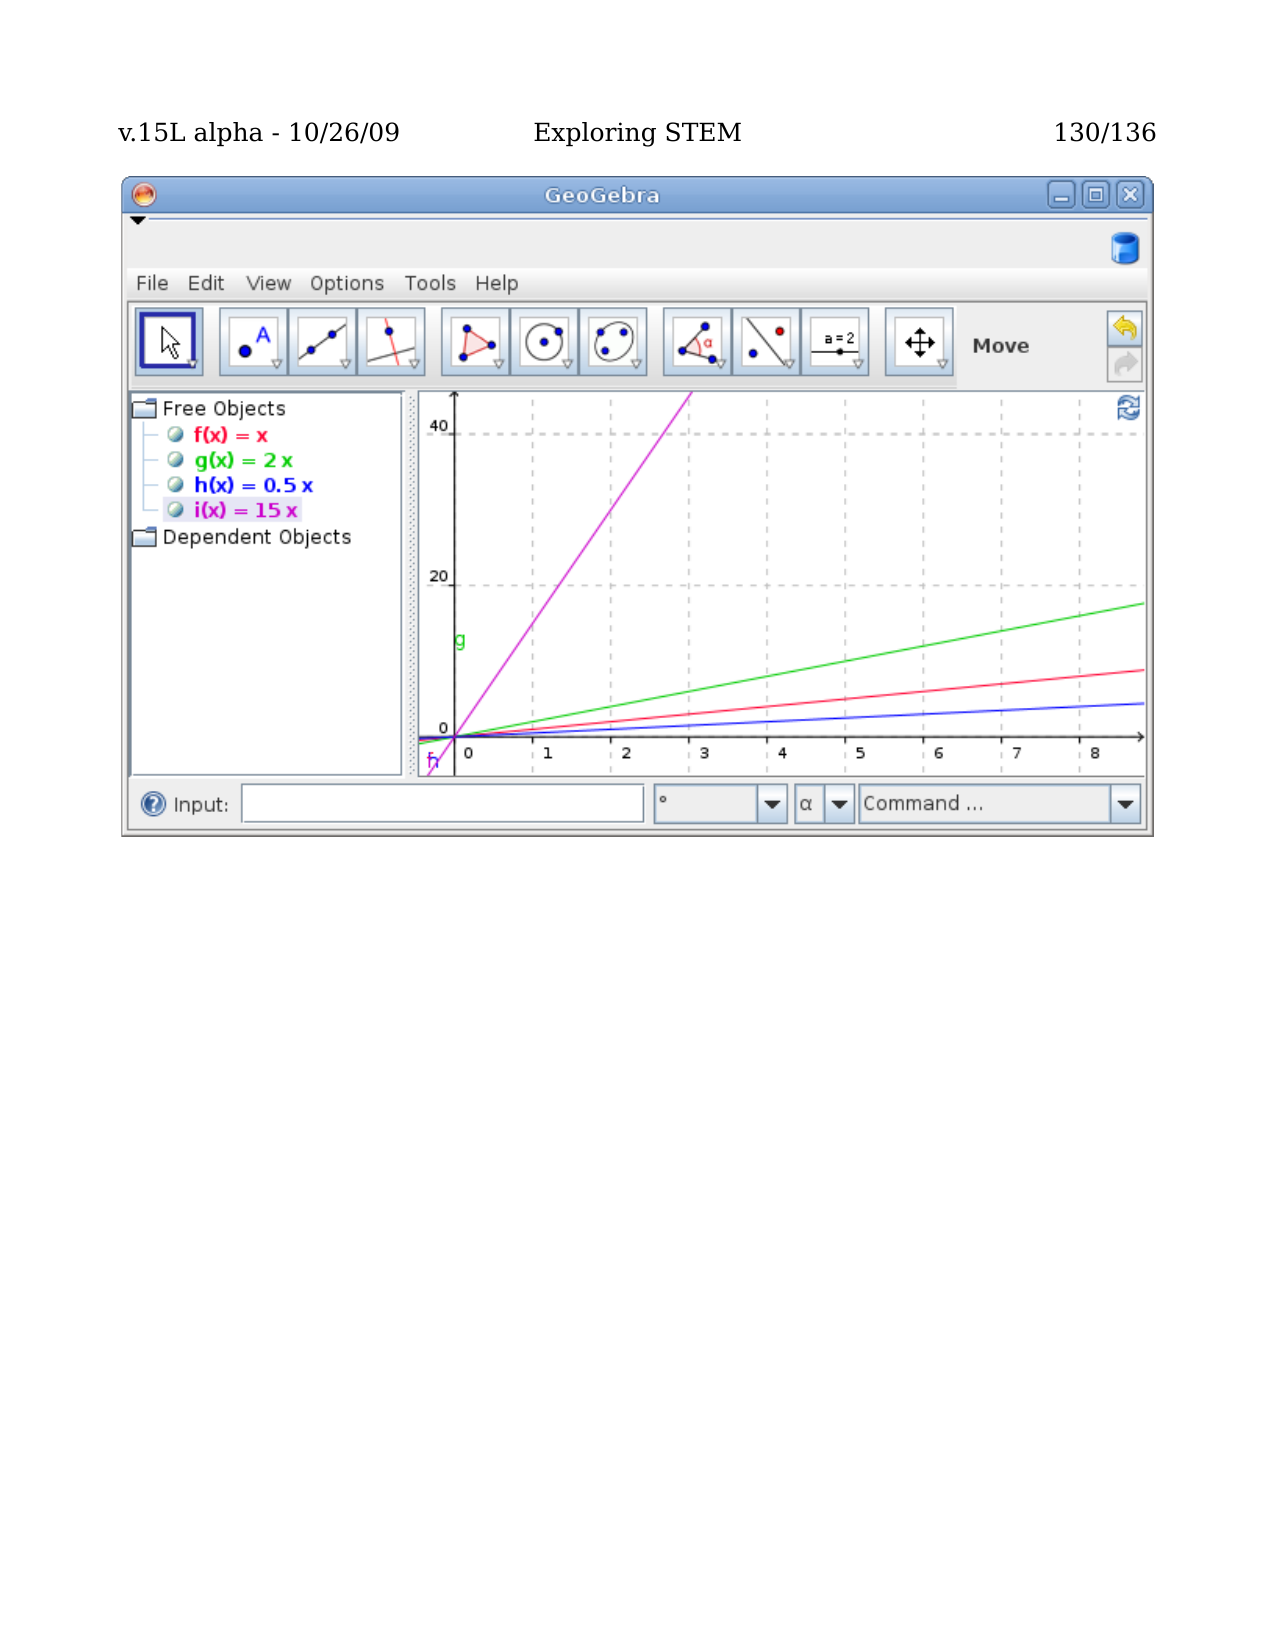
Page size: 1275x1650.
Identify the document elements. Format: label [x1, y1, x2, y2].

picture [121, 176, 1154, 837]
